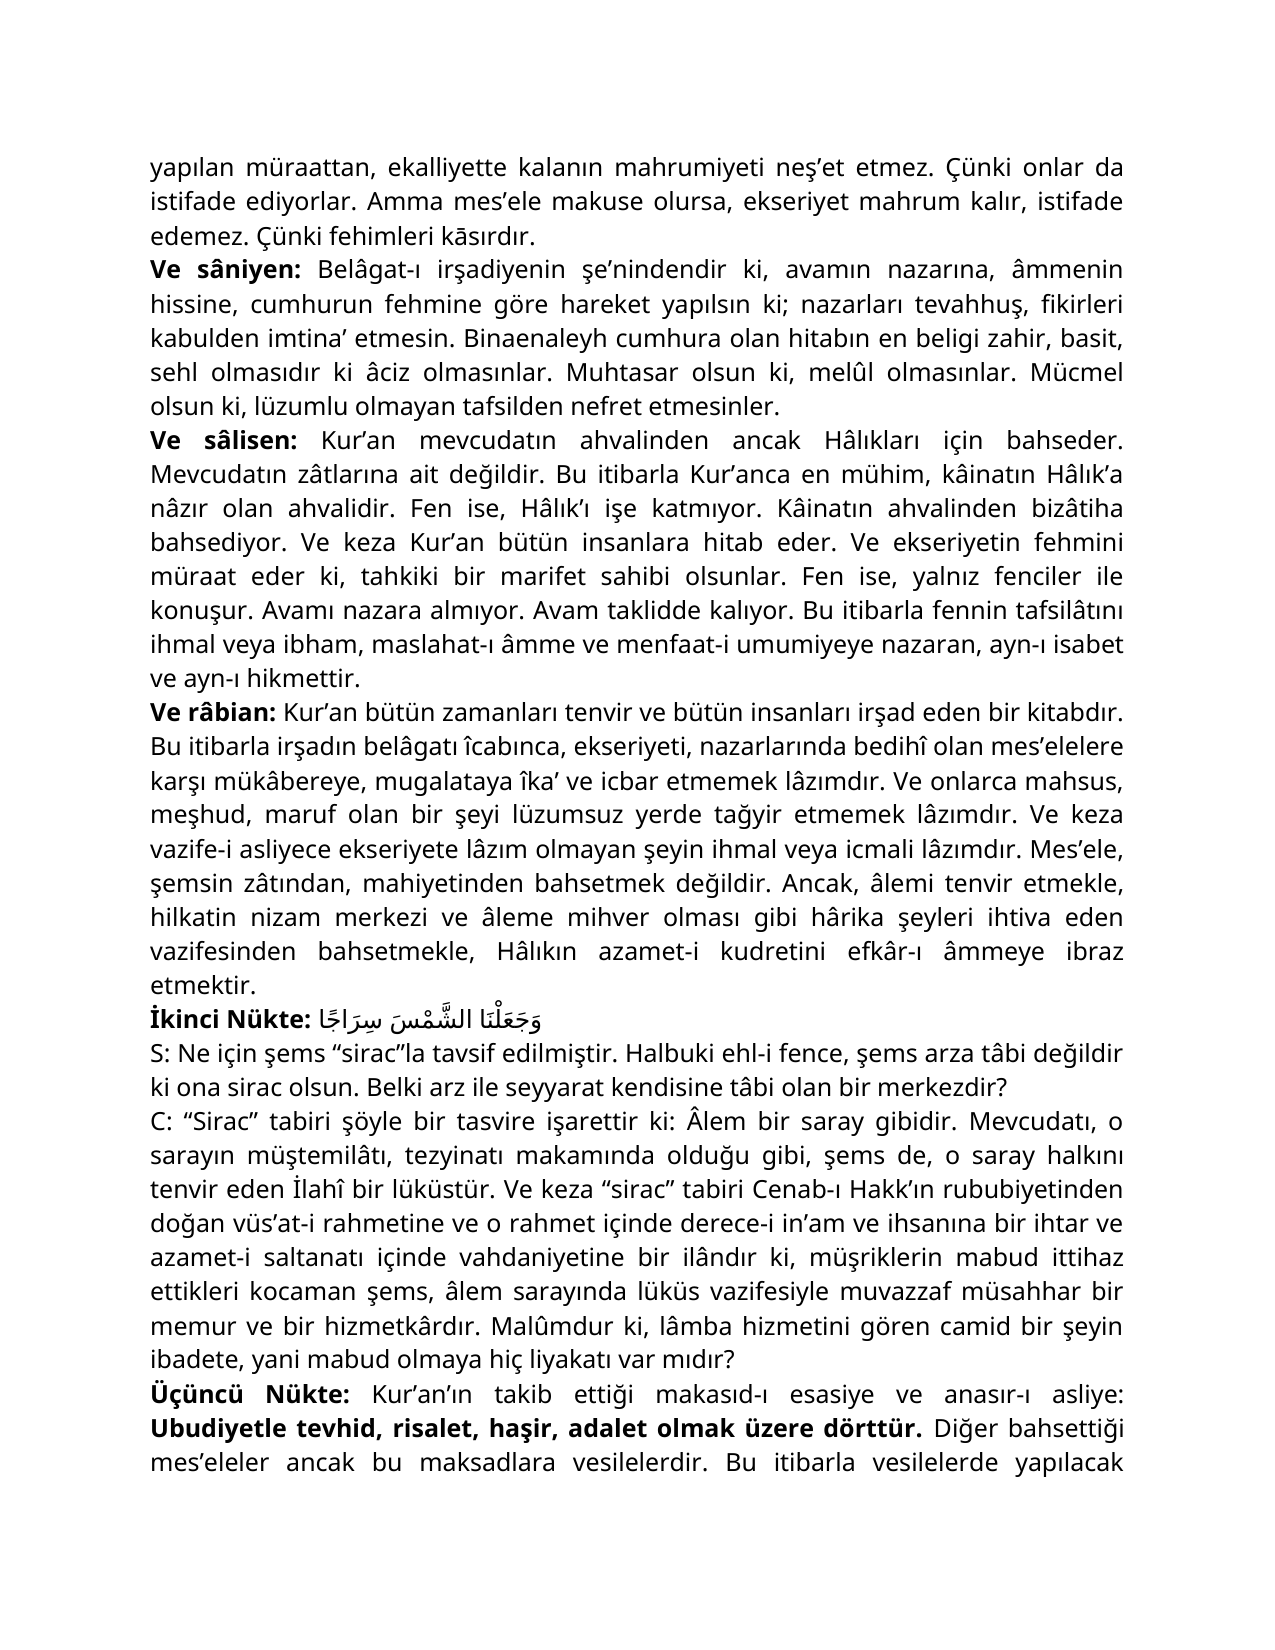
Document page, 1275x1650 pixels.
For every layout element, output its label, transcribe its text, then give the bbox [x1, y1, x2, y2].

text Üçüncü Nükte: Kur’an’ın takib ettiği makasıd-ı esasiye ve anasır-ı asliye: Ubudiyetle tevhid, risalet, haşir, adalet olmak üzere dörttür. Diğer bahsettiği mes’eleler ancak bu maksadlara vesilelerdir. Bu itibarla vesilelerde yapılacak [150, 1376, 1125, 1478]
text Ve sâniyen: Belâgat-ı irşadiyenin şe’nindendir ki, avamın nazarına, âmmenin hissine, cumhurun fehmine göre hareket yapılsın ki; nazarları tevahhuş, fikirleri kabulden imtina’ etmesin. Binaenaleyh cumhura olan hitabın en beligi zahir, basit, sehl olmasıdır ki âciz olmasınlar. Muhtasar olsun ki, melûl olmasınlar. Mücmel olsun ki, lüzumlu olmayan tafsilden nefret etmesinler. [150, 252, 1125, 422]
text S: Ne için şems “sirac”la tavsif edilmiştir. Halbuki ehl-i fence, şems arza tâbi değildir ki ona sirac olsun. Belki arz ile seyyarat kendisine tâbi olan bir merkezdir? [150, 1036, 1125, 1104]
text yapılan müraattan, ekalliyette kalanın mahrumiyeti neş’et etmez. Çünki onlar da istifade ediyorlar. Amma mes’ele makuse olursa, ekseriyet mahrum kalır, istifade edemez. Çünki fehimleri kāsırdır. [150, 150, 1125, 252]
text C: “Sirac” tabiri şöyle bir tasvire işarettir ki: Âlem bir saray gibidir. Mevcudatı, o sarayın müştemilâtı, tezyinatı makamında olduğu gibi, şems de, o saray halkını tenvir eden İlahî bir lüküstür. Ve keza “sirac” tabiri Cenab-ı Hakk’ın rububiyetinden doğan vüs’at-i rahmetine ve o rahmet içinde derece-i in’am ve ihsanına bir ihtar ve azamet-i saltanatı içinde vahdaniyetine bir ilândır ki, müşriklerin mabud ittihaz ettikleri kocaman şems, âlem sarayında lüküs vazifesiyle muvazzaf müsahhar bir memur ve bir hizmetkârdır. Malûmdur ki, lâmba hizmetini gören camid bir şeyin ibadete, yani mabud olmaya hiç liyakatı var mıdır? [150, 1104, 1125, 1376]
text Ve râbian: Kur’an bütün zamanları tenvir ve bütün insanları irşad eden bir kitabdır. Bu itibarla irşadın belâgatı îcabınca, ekseriyeti, nazarlarında bedihî olan mes’elelere karşı mükâbereye, mugalataya îka’ ve icbar etmemek lâzımdır. Ve onlarca mahsus, meşhud, maruf olan bir şeyi lüzumsuz yerde tağyir etmemek lâzımdır. Ve keza vazife-i asliyece ekseriyete lâzım olmayan şeyin ihmal veya icmali lâzımdır. Mes’ele, şemsin zâtından, mahiyetinden bahsetmek değildir. Ancak, âlemi tenvir etmekle, hilkatin nizam merkezi ve âleme mihver olması gibi hârika şeyleri ihtiva eden vazifesinden bahsetmekle, Hâlıkın azamet-i kudretini efkâr-ı âmmeye ibraz etmektir. [150, 695, 1125, 1002]
text İkinci Nükte: وَجَعَلْنَا الشَّمْسَ سِرَاجًا [150, 1002, 1125, 1036]
text Ve sâlisen: Kur’an mevcudatın ahvalinden ancak Hâlıkları için bahseder. Mevcudatın zâtlarına ait değildir. Bu itibarla Kur’anca en mühim, kâinatın Hâlık’a nâzır olan ahvalidir. Fen ise, Hâlık’ı işe katmıyor. Kâinatın ahvalinden bizâtiha bahsediyor. Ve keza Kur’an bütün insanlara hitab eder. Ve ekseriyetin fehmini müraat eder ki, tahkiki bir marifet sahibi olsunlar. Fen ise, yalnız fenciler ile konuşur. Avamı nazara almıyor. Avam taklidde kalıyor. Bu itibarla fennin tafsilâtını ihmal veya ibham, maslahat-ı âmme ve menfaat-i umumiyeye nazaran, ayn-ı isabet ve ayn-ı hikmettir. [150, 422, 1125, 695]
